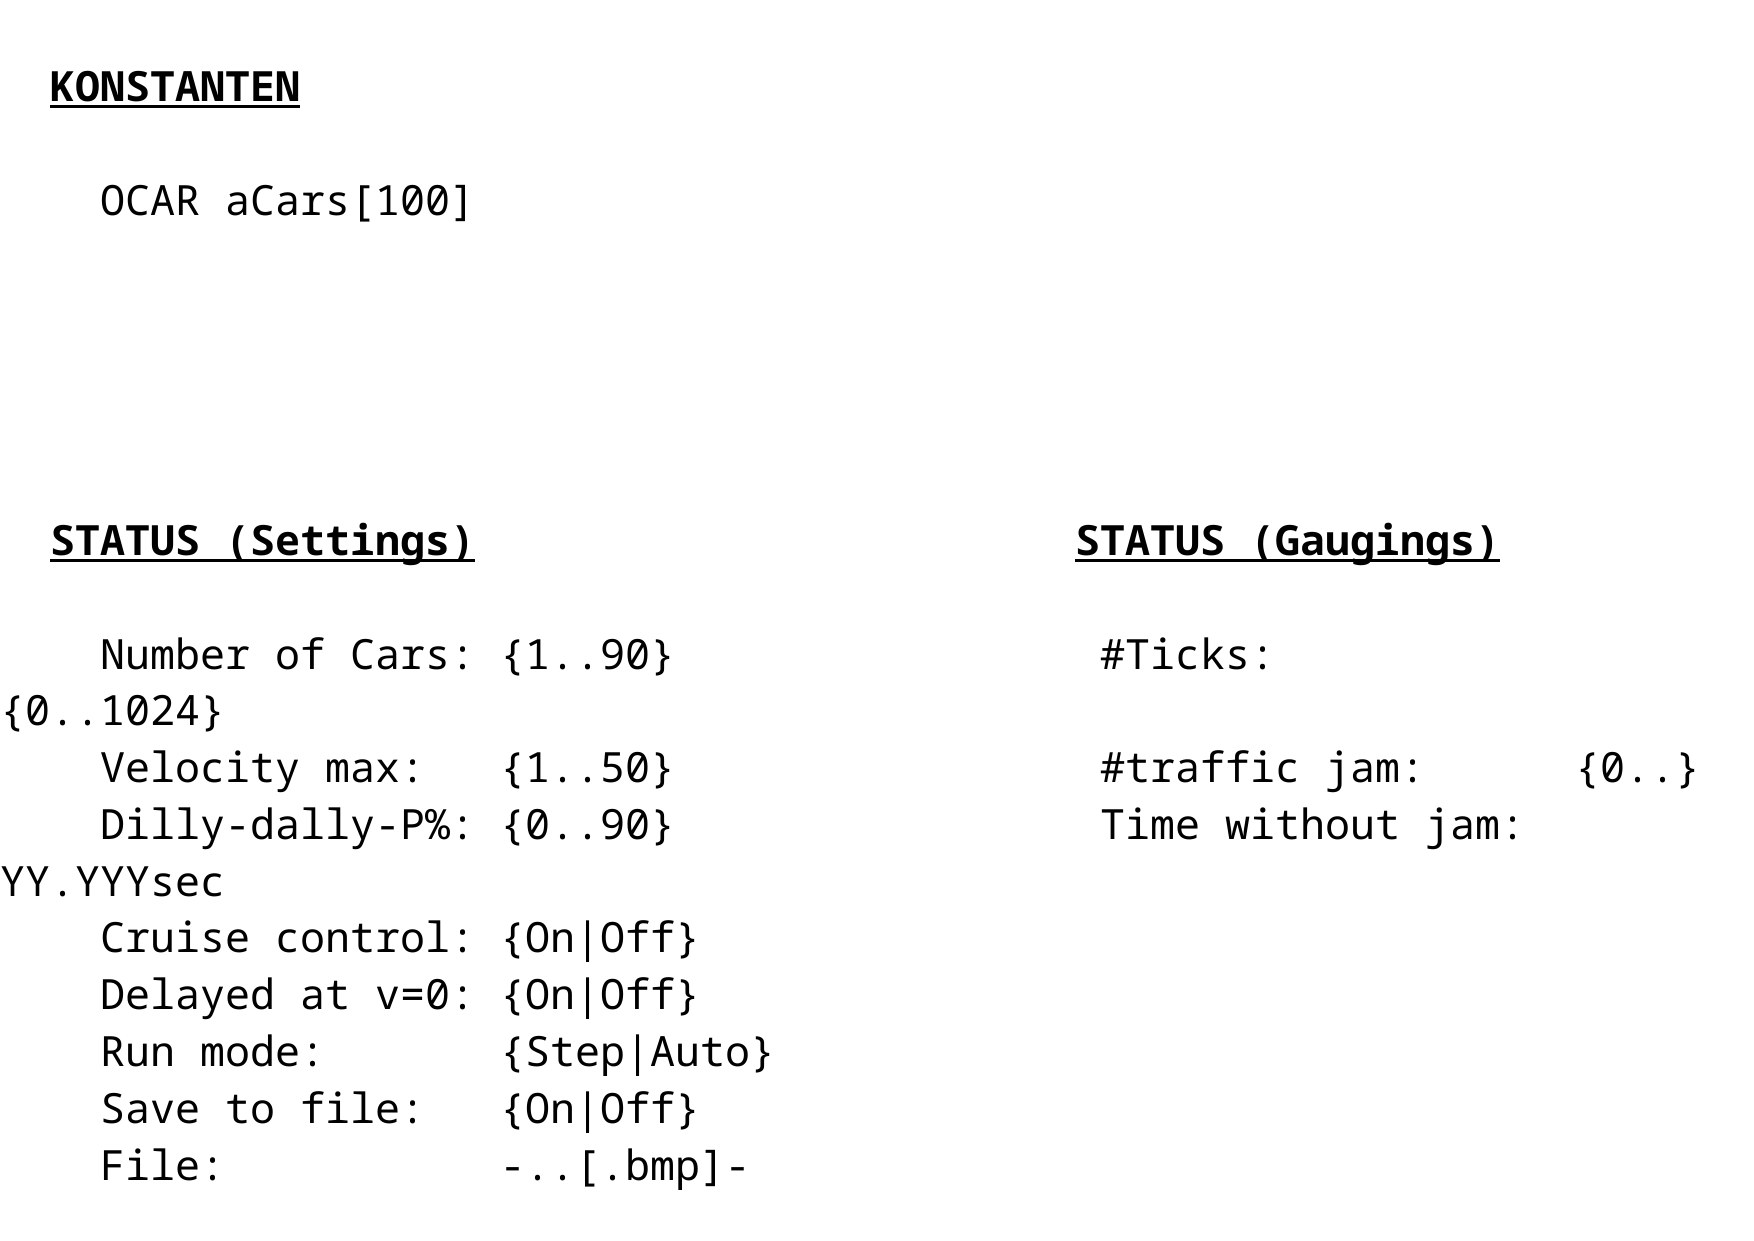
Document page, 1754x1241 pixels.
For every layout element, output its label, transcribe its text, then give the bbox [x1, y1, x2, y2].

text File: -..[.bmp]- [0, 1135, 1754, 1192]
text STATUS (Settings) STATUS (Gaugings) [0, 511, 1754, 568]
text Number of Cars: {1..90} #Ticks: {0..1024} [0, 624, 1754, 738]
text Cruise control: {On|Off} [0, 908, 1754, 965]
text Velocity max: {1..50} #traffic jam: {0..} [0, 738, 1754, 795]
text OCAR aCars[100] [0, 170, 1754, 227]
text Delayed at v=0: {On|Off} [0, 965, 1754, 1022]
text Dilly-dally-P%: {0..90} Time without jam: YY.YYYsec [0, 795, 1754, 908]
text Save to file: {On|Off} [0, 1079, 1754, 1135]
text Run mode: {Step|Auto} [0, 1022, 1754, 1079]
text KONSTANTEN [0, 57, 1754, 113]
